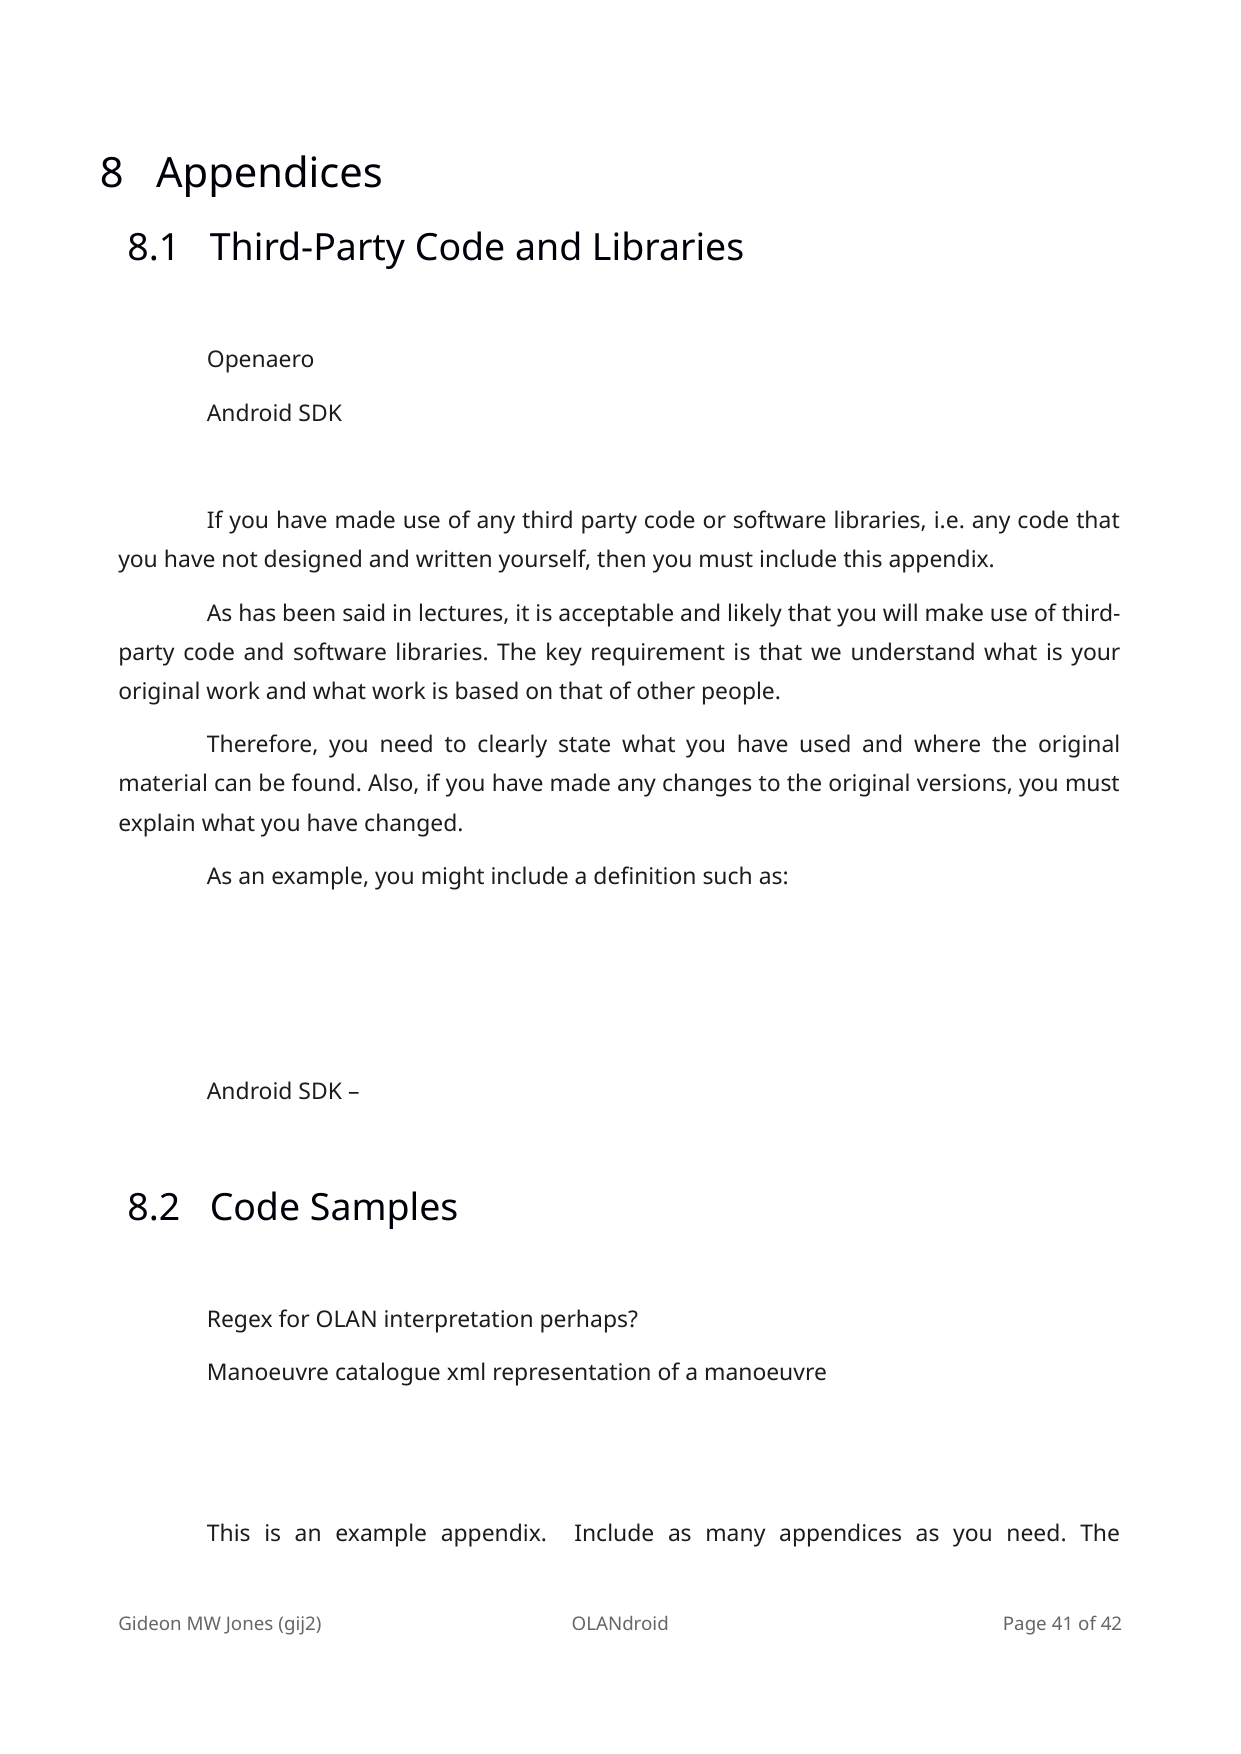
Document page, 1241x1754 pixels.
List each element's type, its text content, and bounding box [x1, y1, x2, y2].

text This is an example appendix. Include as many appendices as you need. The [118, 1517, 1122, 1548]
text Android SDK – [118, 1075, 1122, 1106]
text Therefore, you need to clearly state what you have used and where the original material can be found. Also, if you have made any changes to the original versions, you must explain what you have changed. [118, 728, 1122, 838]
text Manoeuvre catalogue xml representation of a manoeuvre [118, 1356, 1122, 1387]
text Openaero [118, 343, 1122, 374]
text Regex for OLAN interpretation perhaps? [118, 1303, 1122, 1334]
text As has been said in lectures, it is acceptable and likely that you will make use of third-party code and software libraries. The key requirement is that we understand what is your original work and what work is based on that of other people. [118, 597, 1122, 706]
text As an example, you might include a definition such as: [118, 860, 1122, 891]
subtitle Code Samples [117, 1180, 1122, 1231]
text If you have made use of any third party code or software libraries, i.e. any code that you have not designed and written yourself, then you must include this appendix. [118, 504, 1122, 574]
text Android SDK [118, 397, 1122, 428]
subtitle Third-Party Code and Libraries [117, 221, 1122, 272]
subtitle Appendices [89, 143, 1122, 200]
